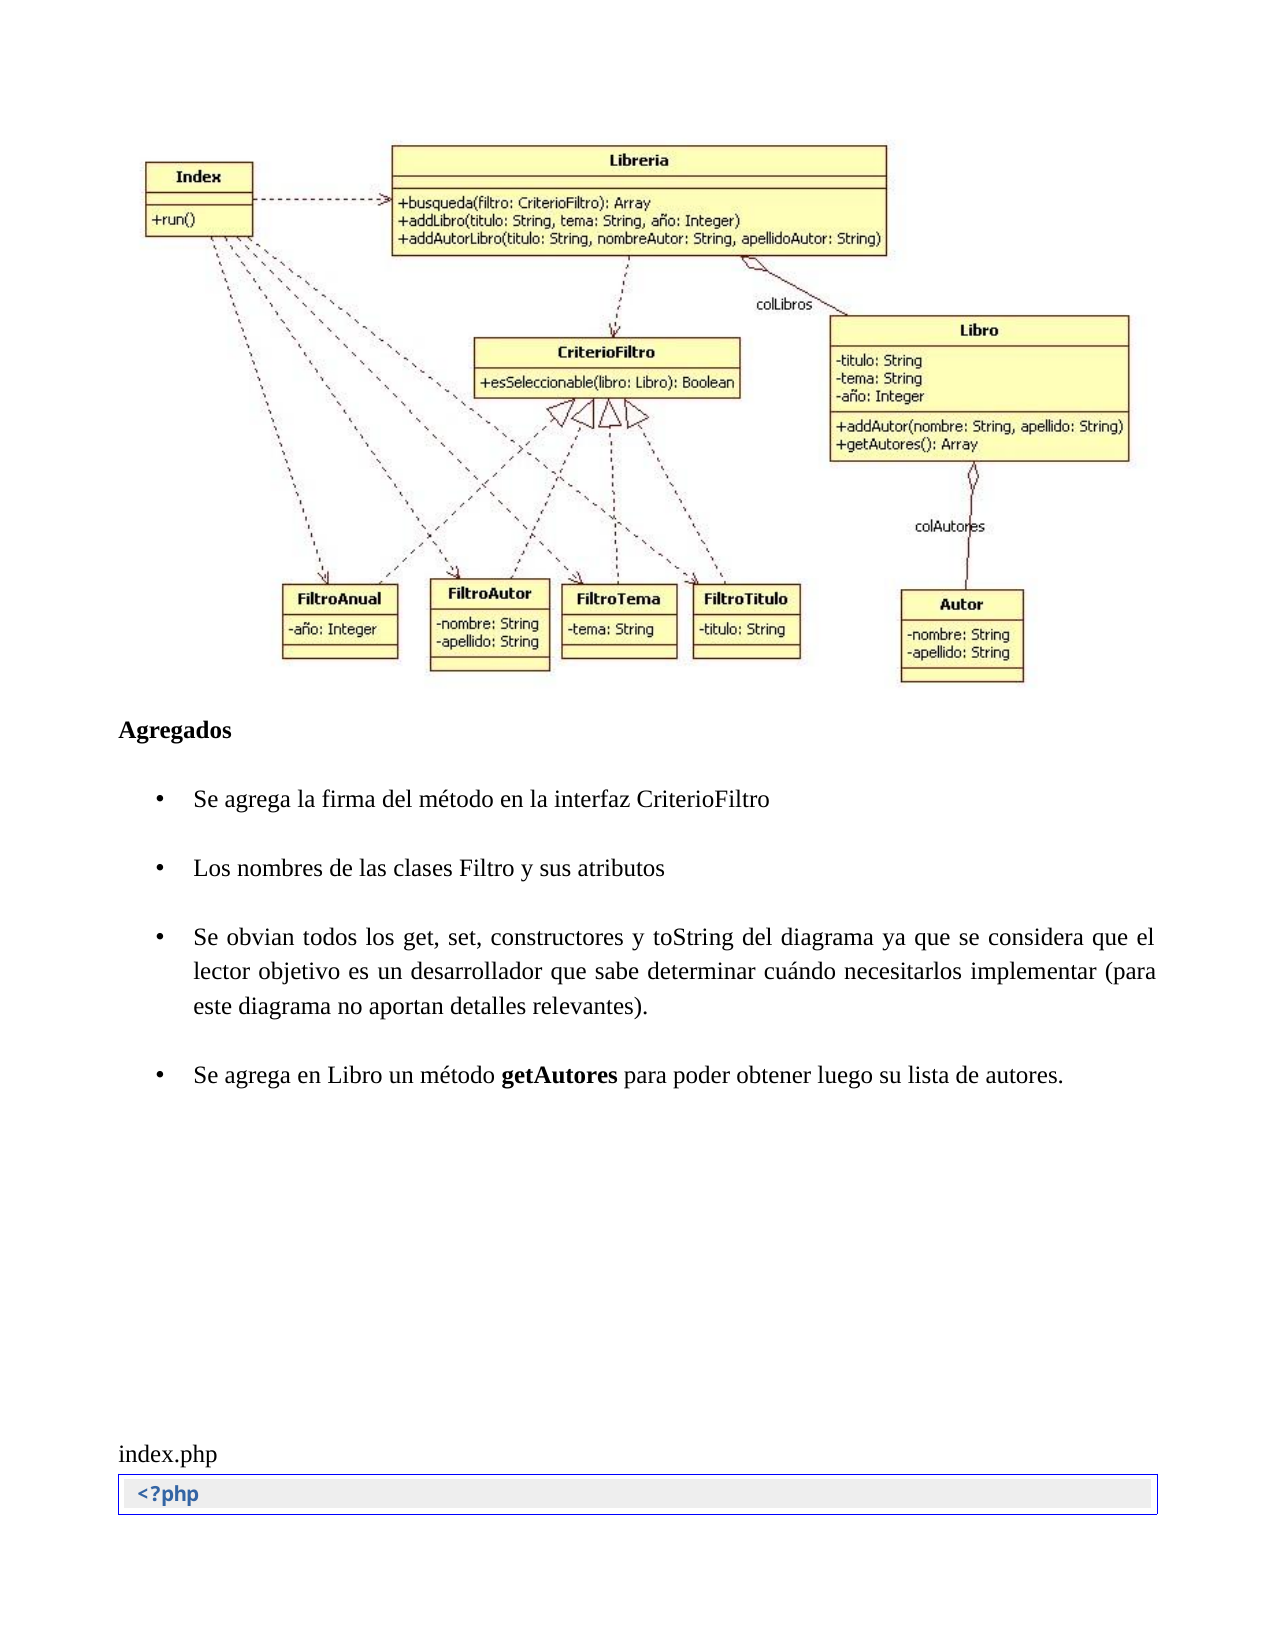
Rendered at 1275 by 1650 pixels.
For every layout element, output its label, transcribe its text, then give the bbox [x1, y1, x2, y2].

list Los nombres de las clases Filtro y sus atributos [156, 853, 1157, 882]
text Agregados [118, 710, 1157, 744]
list Se agrega en Libro un método getAutores para poder obtener luego su lista de autores. [156, 1060, 1157, 1088]
table_header <?php [119, 1475, 1157, 1513]
picture [118, 118, 1157, 710]
text index.php [118, 1439, 1157, 1468]
list Se obvian todos los get, set, constructores y toString del diagrama ya que se considera que el lector objetivo es un desarrollador que sabe determinar cuándo necesitarlos implementar (para este diagrama no aportan detalles relevantes). [156, 922, 1157, 1019]
list Se agrega la firma del método en la interfaz CriterioFiltro [156, 784, 1157, 813]
